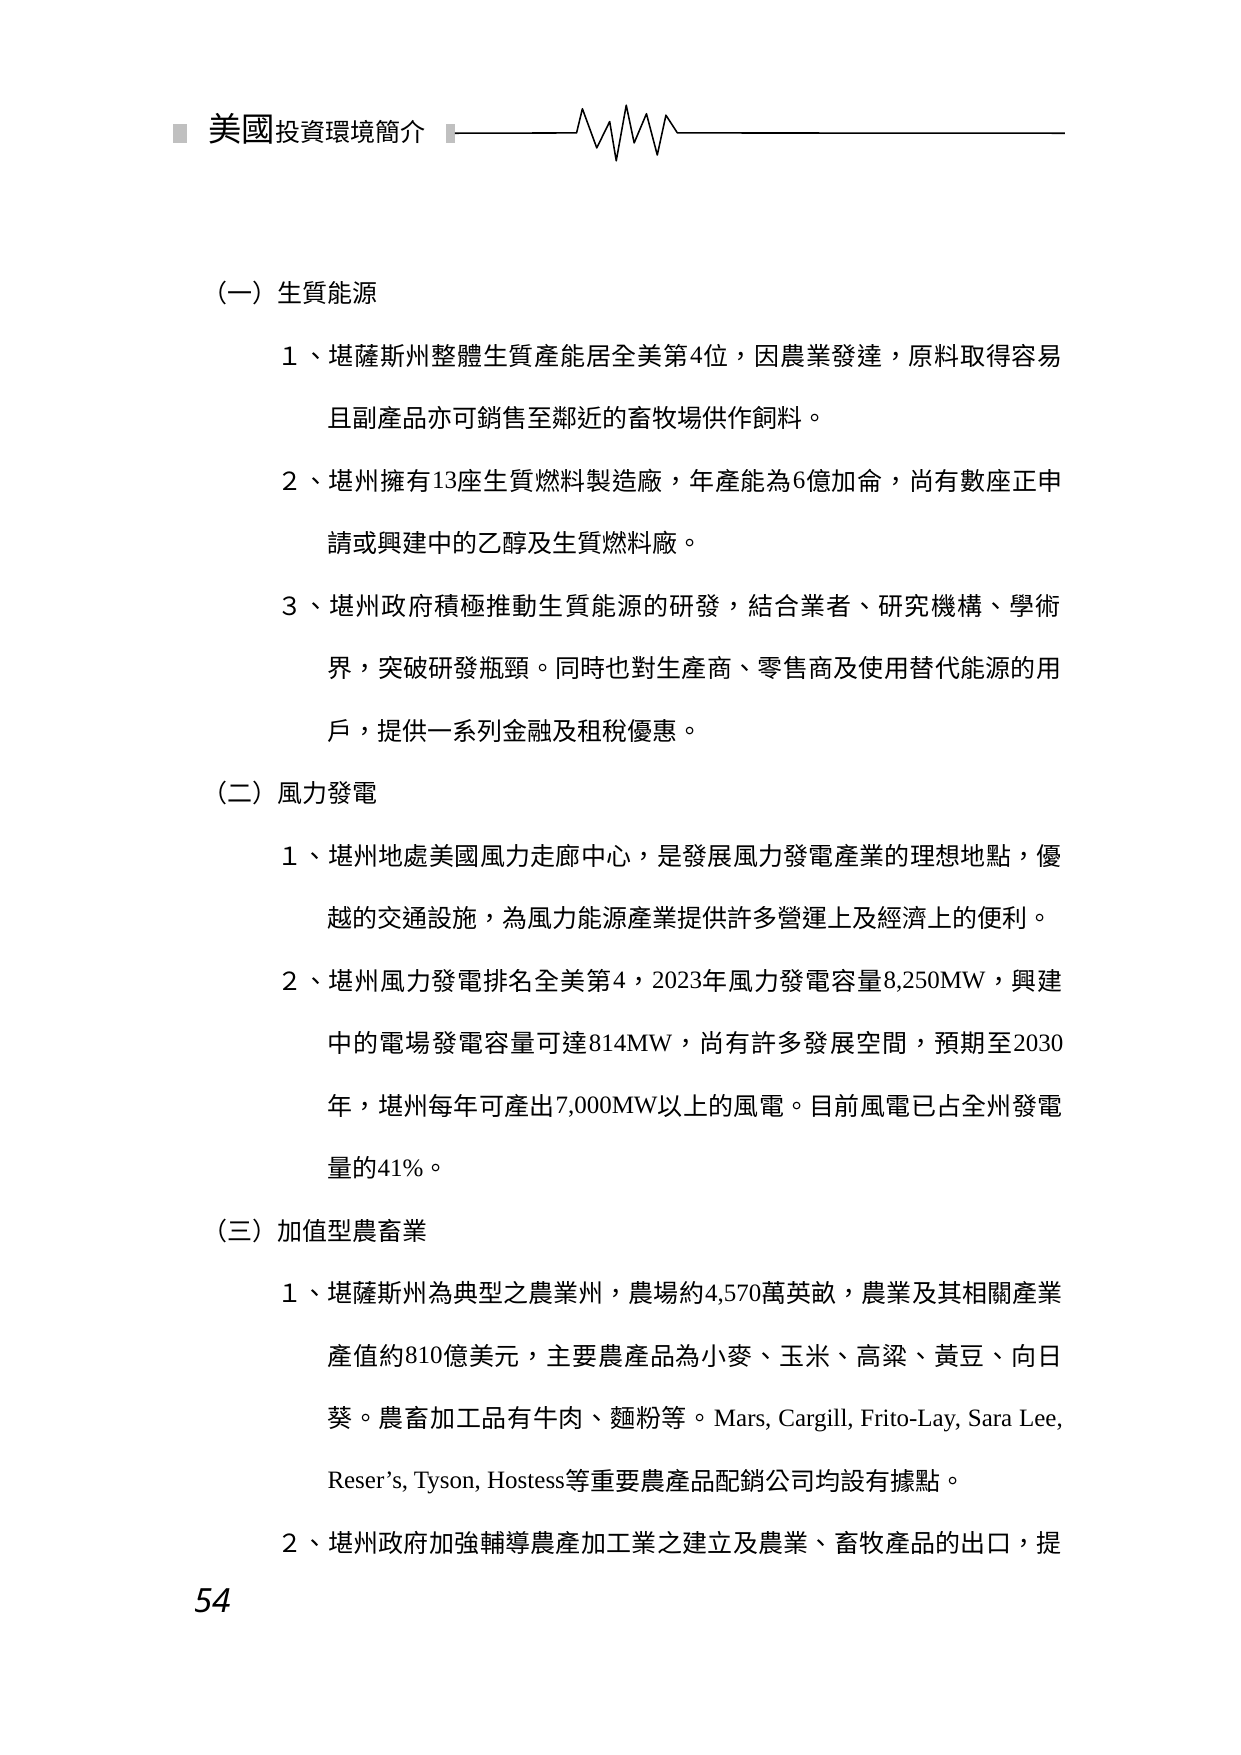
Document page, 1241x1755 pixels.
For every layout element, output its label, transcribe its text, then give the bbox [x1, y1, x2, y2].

text （三）加值型農畜業 [202, 1188, 1063, 1250]
text ３、堪州政府積極推動生質能源的研發，結合業者、研究機構、學術界，突破研發瓶頸。同時也對生產商、零售商及使用替代能源的用戶，提供一系列金融及租稅優惠。 [277, 563, 1063, 750]
text １、堪薩斯州為典型之農業州，農場約4,570萬英畝，農業及其相關產業產值約810億美元，主要農產品為小麥、玉米、高粱、黃豆、向日葵。農畜加工品有牛肉、麵粉等。Mars, Cargill, Frito-Lay, Sara Lee, Reser’s, Tyson, Hostess等重要農產品配銷公司均設有據點。 [277, 1250, 1063, 1500]
text １、堪薩斯州整體生質產能居全美第4位，因農業發達，原料取得容易且副產品亦可銷售至鄰近的畜牧場供作飼料。 [277, 313, 1063, 438]
text ２、堪州擁有13座生質燃料製造廠，年產能為6億加侖，尚有數座正申請或興建中的乙醇及生質燃料廠。 [277, 438, 1063, 563]
text ２、堪州政府加強輔導農產加工業之建立及農業、畜牧產品的出口，提 [277, 1500, 1063, 1563]
text （一）生質能源 [202, 250, 1063, 313]
text ２、堪州風力發電排名全美第4，2023年風力發電容量8,250MW，興建中的電場發電容量可達814MW，尚有許多發展空間，預期至2030年，堪州每年可產出7,000MW以上的風電。目前風電已占全州發電量的41%。 [277, 938, 1063, 1188]
text （二）風力發電 [202, 750, 1063, 813]
text １、堪州地處美國風力走廊中心，是發展風力發電產業的理想地點，優越的交通設施，為風力能源產業提供許多營運上及經濟上的便利。 [277, 813, 1063, 938]
